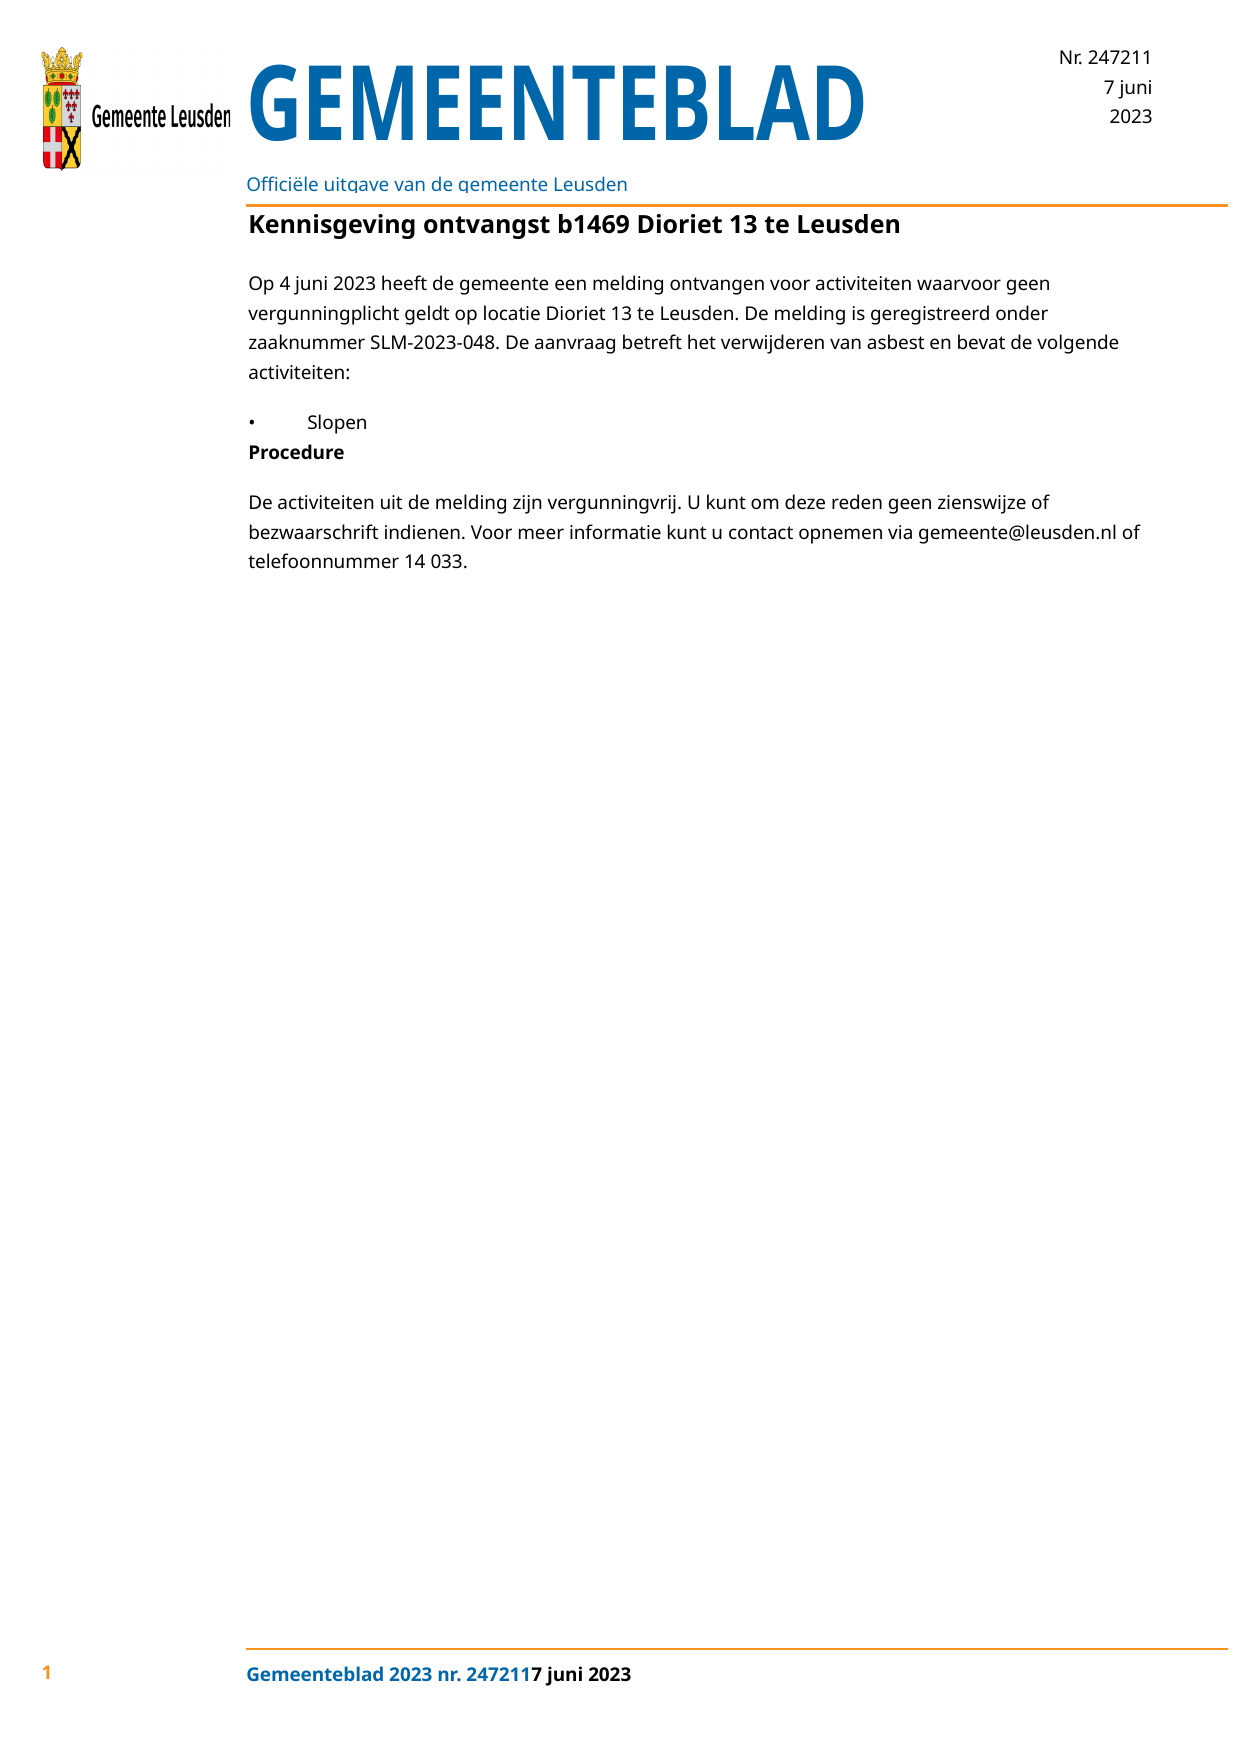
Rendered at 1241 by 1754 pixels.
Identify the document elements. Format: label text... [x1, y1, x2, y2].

picture [41, 47, 231, 172]
list Slopen [248, 409, 1152, 435]
text Kennisgeving ontvangst b1469 Dioriet 13 te Leusden [248, 207, 1152, 241]
text Op 4 juni 2023 heeft de gemeente een melding ontvangen voor activiteiten waarvoor geen vergunningplicht geldt op locatie Dioriet 13 te Leusden. De melding is geregistreerd onder zaaknummer SLM-2023-048. De aanvraag betreft het verwijderen van asbest en bevat de volgende activiteiten: [248, 270, 1152, 385]
text Procedure [248, 439, 1152, 465]
text De activiteiten uit de melding zijn vergunningvrij. U kunt om deze reden geen zienswijze of bezwaarschrift indienen. Voor meer informatie kunt u contact opnemen via gemeente@leusden.nl of telefoonnummer 14 033. [248, 489, 1152, 574]
